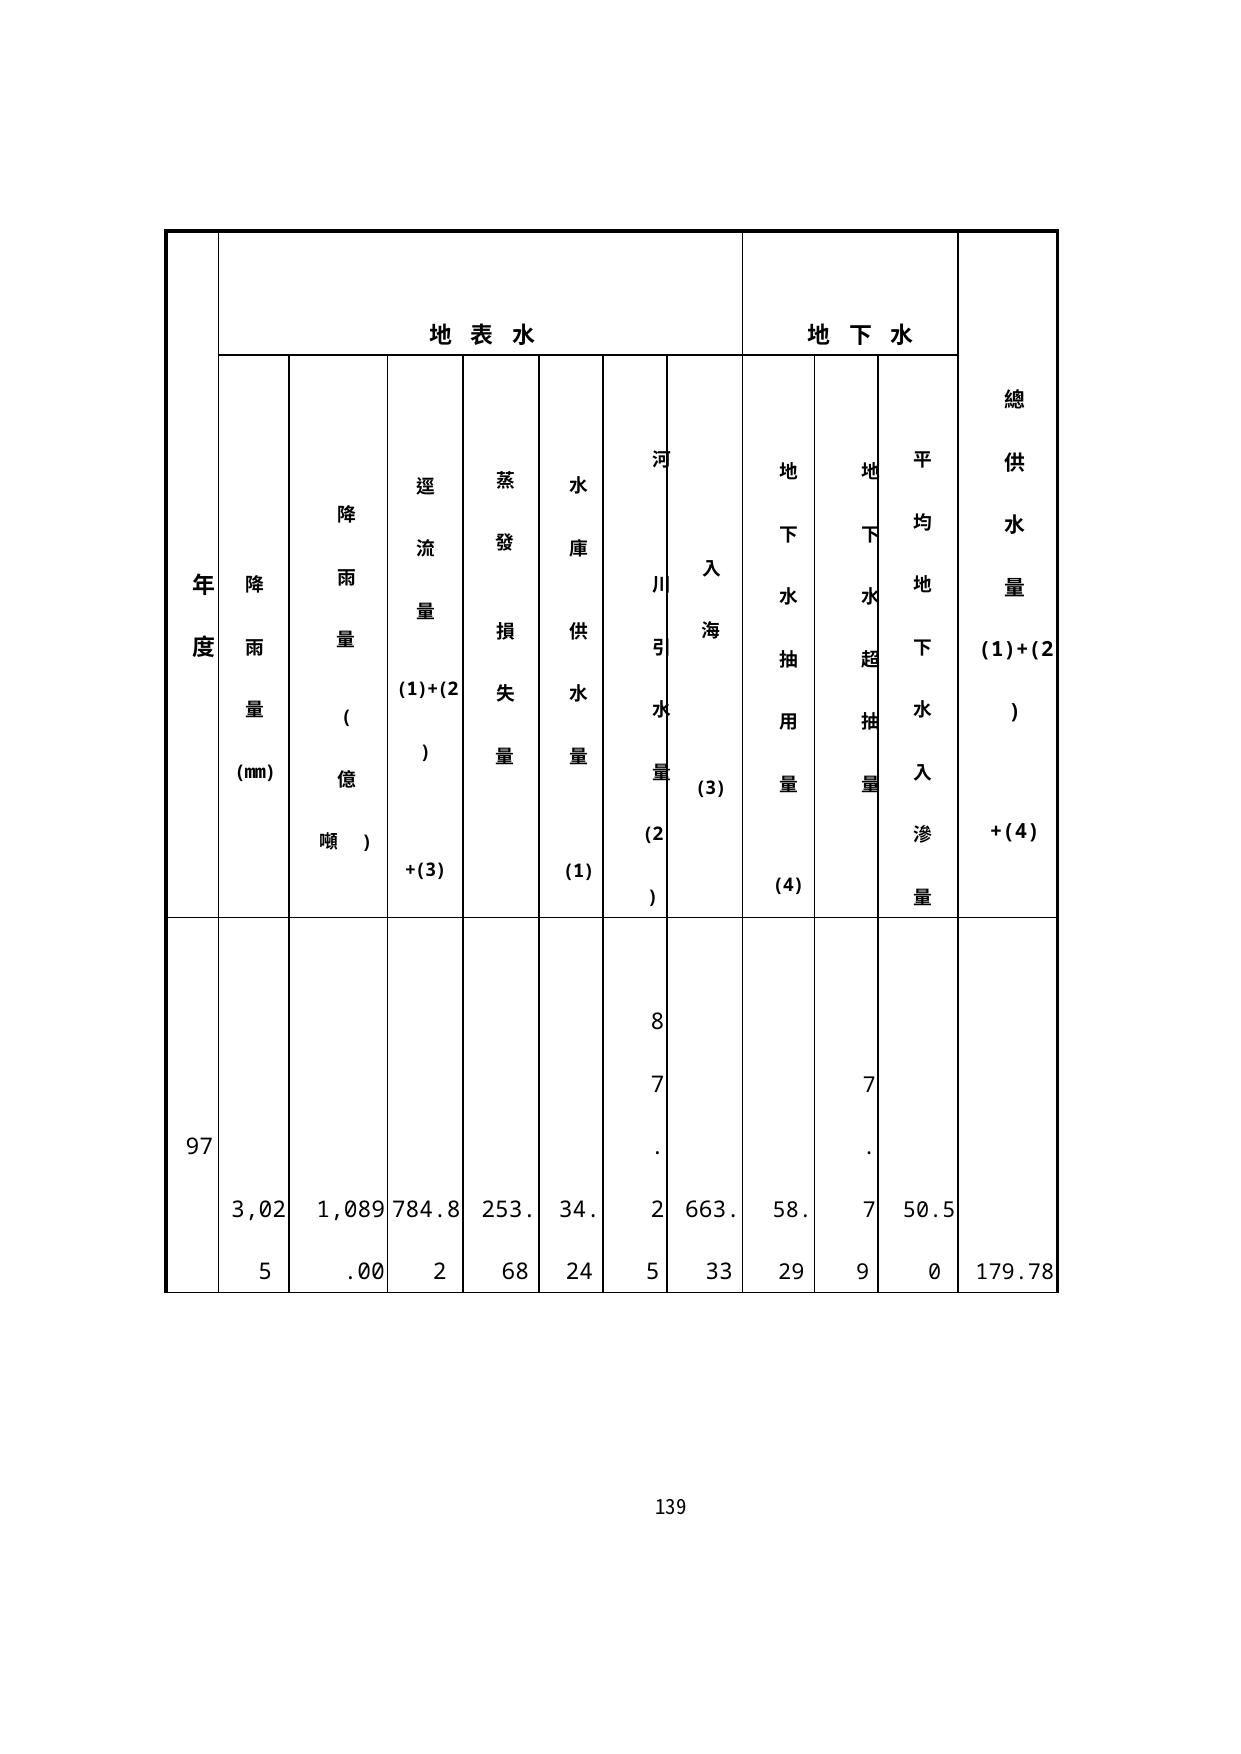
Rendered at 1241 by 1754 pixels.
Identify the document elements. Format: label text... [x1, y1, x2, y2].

table_header 年度 [168, 233, 218, 917]
table_header 地下水 [743, 233, 957, 354]
table_cell 50.50 [879, 918, 957, 1292]
table_cell 1,089.00 [290, 918, 387, 1292]
table_header 地表水 [219, 233, 742, 354]
table_cell 河 川 引水量 (2) [604, 356, 666, 917]
table_cell 降雨量(mm) [219, 356, 288, 917]
table_cell 87.25 [604, 918, 666, 1292]
table_cell 58.29 [743, 918, 814, 1292]
table_cell 蒸 發 損失量 [464, 356, 538, 917]
table_cell 253.68 [464, 918, 538, 1292]
table_cell 663.33 [668, 918, 742, 1292]
table_header 總供水量(1)+(2) +(4) [959, 233, 1056, 917]
table_cell 逕流量 (1)+(2) +(3) [388, 356, 462, 917]
table_cell 3,025 [219, 918, 288, 1292]
table_cell 地下水超抽量 [815, 356, 877, 917]
table_cell 降雨量 (億噸) [290, 356, 387, 917]
table_cell 地下水抽用量 (4) [743, 356, 814, 917]
table_cell 179.78 [959, 918, 1056, 1292]
table_cell 784.82 [388, 918, 462, 1292]
table_cell 水 庫 供水量 (1) [540, 356, 602, 917]
table_cell 97 [168, 918, 218, 1292]
table_cell 平均地下水入滲量 [879, 356, 957, 917]
table_cell 入海 (3) [668, 356, 742, 917]
table_cell 7.79 [815, 918, 877, 1292]
table_cell 34.24 [540, 918, 602, 1292]
